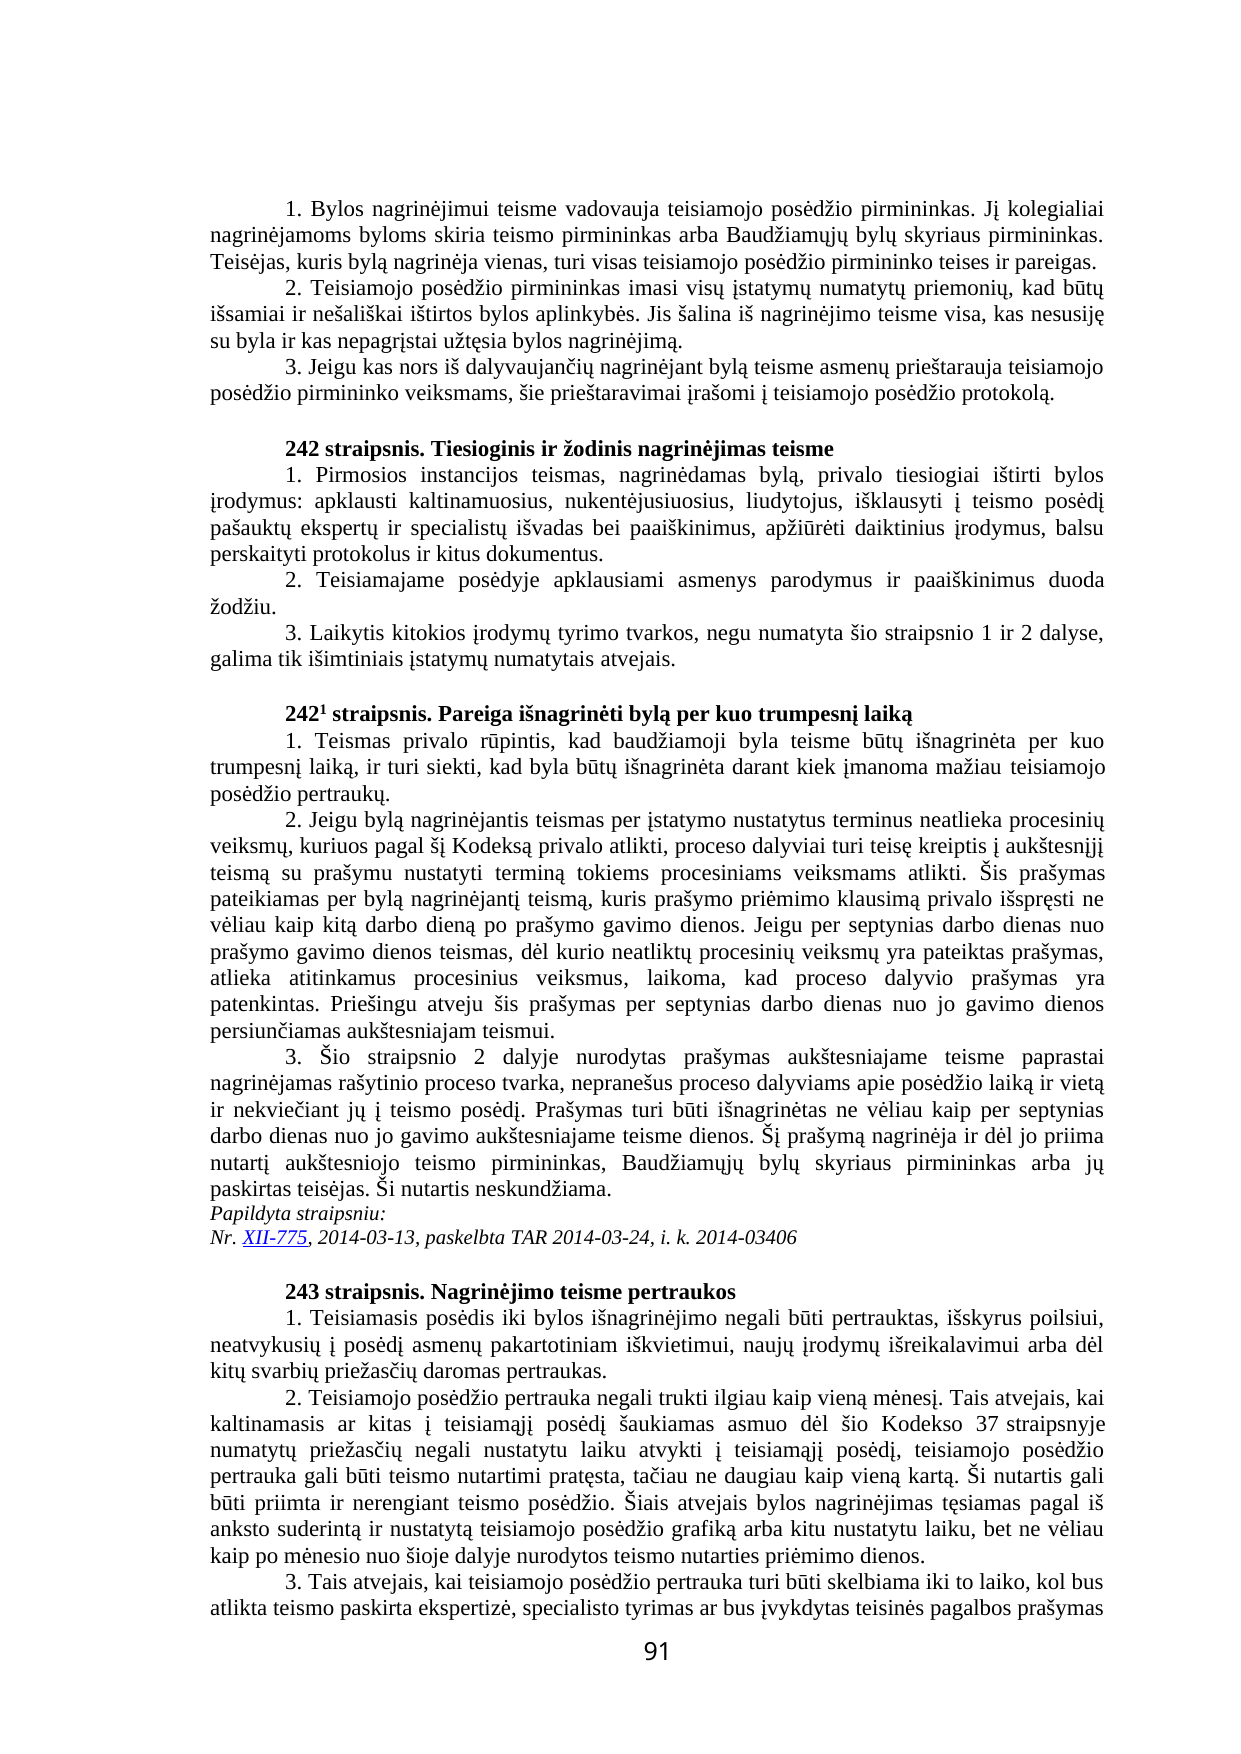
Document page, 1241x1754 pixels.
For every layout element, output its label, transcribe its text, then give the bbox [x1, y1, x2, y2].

text 2. Teisiamojo posėdžio pertrauka negali trukti ilgiau kaip vieną mėnesį. Tais atvejais, kai kaltinamasis ar kitas į teisiamąjį posėdį šaukiamas asmuo dėl šio Kodekso 37 straipsnyje numatytų priežasčių negali nustatytu laiku atvykti į teisiamąjį posėdį, teisiamojo posėdžio pertrauka gali būti teismo nutartimi pratęsta, tačiau ne daugiau kaip vieną kartą. Ši nutartis gali būti priimta ir nerengiant teismo posėdžio. Šiais atvejais bylos nagrinėjimas tęsiamas pagal iš anksto suderintą ir nustatytą teisiamojo posėdžio grafiką arba kitu nustatytu laiku, bet ne vėliau kaip po mėnesio nuo šioje dalyje nurodytos teismo nutarties priėmimo dienos. [210, 1383, 1106, 1568]
text 3. Šio straipsnio 2 dalyje nurodytas prašymas aukštesniajame teisme paprastai nagrinėjamas rašytinio proceso tvarka, nepranešus proceso dalyviams apie posėdžio laiką ir vietą ir nekviečiant jų į teismo posėdį. Prašymas turi būti išnagrinėtas ne vėliau kaip per septynias darbo dienas nuo jo gavimo aukštesniajame teisme dienos. Šį prašymą nagrinėja ir dėl jo priima nutartį aukštesniojo teismo pirmininkas, Baudžiamųjų bylų skyriaus pirmininkas arba jų paskirtas teisėjas. Ši nutartis neskundžiama. [210, 1043, 1106, 1201]
text 243 straipsnis. Nagrinėjimo teisme pertraukos [210, 1278, 1106, 1304]
text 242 straipsnis. Tiesioginis ir žodinis nagrinėjimas teisme [210, 434, 1106, 461]
text 1. Teisiamasis posėdis iki bylos išnagrinėjimo negali būti pertrauktas, išskyrus poilsiui, neatvykusių į posėdį asmenų pakartotiniam iškvietimui, naujų įrodymų išreikalavimui arba dėl kitų svarbių priežasčių daromas pertraukas. [210, 1304, 1106, 1383]
text 1. Bylos nagrinėjimui teisme vadovauja teisiamojo posėdžio pirmininkas. Jį kolegialiai nagrinėjamoms byloms skiria teismo pirmininkas arba Baudžiamųjų bylų skyriaus pirmininkas. Teisėjas, kuris bylą nagrinėja vienas, turi visas teisiamojo posėdžio pirmininko teises ir pareigas. [210, 195, 1106, 274]
text 2. Jeigu bylą nagrinėjantis teismas per įstatymo nustatytus terminus neatlieka procesinių veiksmų, kuriuos pagal šį Kodeksą privalo atlikti, proceso dalyviai turi teisę kreiptis į aukštesnįjį teismą su prašymu nustatyti terminą tokiems procesiniams veiksmams atlikti. Šis prašymas pateikiamas per bylą nagrinėjantį teismą, kuris prašymo priėmimo klausimą privalo išspręsti ne vėliau kaip kitą darbo dieną po prašymo gavimo dienos. Jeigu per septynias darbo dienas nuo prašymo gavimo dienos teismas, dėl kurio neatliktų procesinių veiksmų yra pateiktas prašymas, atlieka atitinkamus procesinius veiksmus, laikoma, kad proceso dalyvio prašymas yra patenkintas. Priešingu atveju šis prašymas per septynias darbo dienas nuo jo gavimo dienos persiunčiamas aukštesniajam teismui. [210, 806, 1106, 1043]
text Papildyta straipsniu: [210, 1201, 1106, 1225]
text 3. Jeigu kas nors iš dalyvaujančių nagrinėjant bylą teisme asmenų prieštarauja teisiamojo posėdžio pirmininko veiksmams, šie prieštaravimai įrašomi į teisiamojo posėdžio protokolą. [210, 353, 1106, 406]
text 1. Teismas privalo rūpintis, kad baudžiamoji byla teisme būtų išnagrinėta per kuo trumpesnį laiką, ir turi siekti, kad byla būtų išnagrinėta darant kiek įmanoma mažiau teisiamojo posėdžio pertraukų. [210, 727, 1106, 806]
text 2. Teisiamojo posėdžio pirmininkas imasi visų įstatymų numatytų priemonių, kad būtų išsamiai ir nešališkai ištirtos bylos aplinkybės. Jis šalina iš nagrinėjimo teisme visa, kas nesusiję su byla ir kas nepagrįstai užtęsia bylos nagrinėjimą. [210, 274, 1106, 353]
text 2421 straipsnis. Pareiga išnagrinėti bylą per kuo trumpesnį laiką [210, 701, 1106, 727]
text 1. Pirmosios instancijos teismas, nagrinėdamas bylą, privalo tiesiogiai ištirti bylos įrodymus: apklausti kaltinamuosius, nukentėjusiuosius, liudytojus, išklausyti į teismo posėdį pašauktų ekspertų ir specialistų išvadas bei paaiškinimus, apžiūrėti daiktinius įrodymus, balsu perskaityti protokolus ir kitus dokumentus. [210, 461, 1106, 566]
text 3. Laikytis kitokios įrodymų tyrimo tvarkos, negu numatyta šio straipsnio 1 ir 2 dalyse, galima tik išimtiniais įstatymų numatytais atvejais. [210, 619, 1106, 672]
text 2. Teisiamajame posėdyje apklausiami asmenys parodymus ir paaiškinimus duoda žodžiu. [210, 566, 1106, 619]
text Nr. XII-775, 2014-03-13, paskelbta TAR 2014-03-24, i. k. 2014-03406 [210, 1225, 1106, 1249]
text 3. Tais atvejais, kai teisiamojo posėdžio pertrauka turi būti skelbiama iki to laiko, kol bus atlikta teismo paskirta ekspertizė, specialisto tyrimas ar bus įvykdytas teisinės pagalbos prašymas [210, 1568, 1106, 1621]
